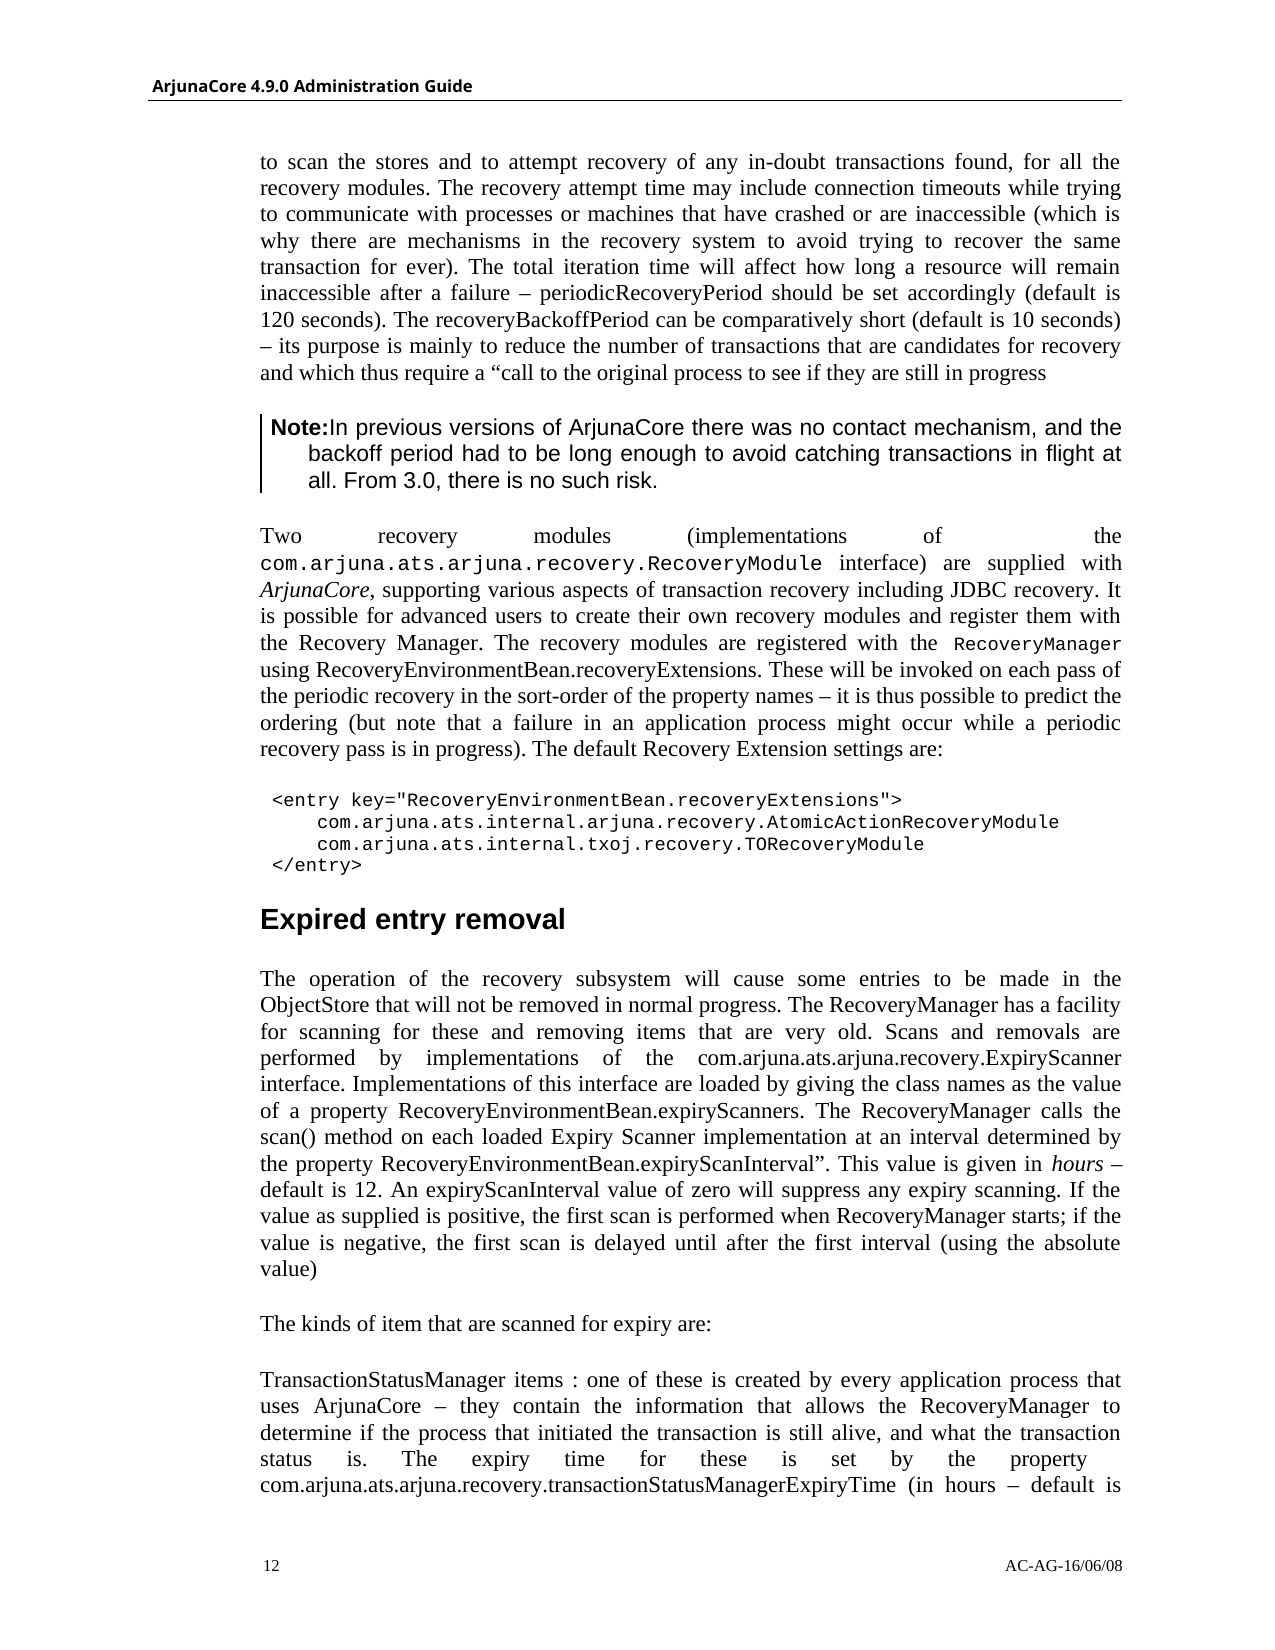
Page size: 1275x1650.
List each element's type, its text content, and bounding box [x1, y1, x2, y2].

text The operation of the recovery subsystem will cause some entries to be made in the ObjectStore that will not be removed in normal progress. The RecoveryManager has a facility for scanning for these and removing items that are very old. Scans and removals are performed by implementations of the com.arjuna.ats.arjuna.recovery.ExpiryScanner interface. Implementations of this interface are loaded by giving the class names as the value of a property RecoveryEnvironmentBean.expiryScanners. The RecoveryManager calls the scan() method on each loaded Expiry Scanner implementation at an interval determined by the property RecoveryEnvironmentBean.expiryScanInterval”. This value is given in hours – default is 12. An expiryScanInterval value of zero will suppress any expiry scanning. If the value as supplied is positive, the first scan is performed when RecoveryManager starts; if the value is negative, the first scan is delayed until after the first interval (using the absolute value) [260, 965, 1122, 1281]
subtitle Expired entry removal [148, 902, 1122, 936]
text to scan the stores and to attempt recovery of any in-doubt transactions found, for all the recovery modules. The recovery attempt time may include connection timeouts while trying to communicate with processes or machines that have crashed or are inaccessible (which is why there are mechanisms in the recovery system to avoid trying to recover the same transaction for ever). The total iteration time will affect how long a resource will remain inaccessible after a failure – periodicRecoveryPeriod should be set accordingly (default is 120 seconds). The recoveryBackoffPeriod can be comparatively short (default is 10 seconds) – its purpose is mainly to reduce the number of transactions that are candidates for recovery and which thus require a “call to the original process to see if they are still in progress [260, 148, 1122, 385]
text The kinds of item that are scanned for expiry are: [260, 1311, 1122, 1337]
list In previous versions of ArjunaCore there was no contact mechanism, and the backoff period had to be long enough to avoid catching transactions in flight at all. From 3.0, there is no such risk. [262, 414, 1122, 493]
text TransactionStatusManager items : one of these is created by every application process that uses ArjunaCore – they contain the information that allows the RecoveryManager to determine if the process that initiated the transaction is still alive, and what the transaction status is. The expiry time for these is set by the property com.arjuna.ats.arjuna.recovery.transactionStatusManagerExpiryTime (in hours – default is [260, 1366, 1122, 1498]
text com.arjuna.ats.internal.arjuna.recovery.AtomicActionRecoveryModule [272, 812, 1122, 834]
text Two recovery modules (implementations of the com.arjuna.ats.arjuna.recovery.RecoveryModule interface) are supplied with ArjunaCore, supporting various aspects of transaction recovery including JDBC recovery. It is possible for advanced users to create their own recovery modules and register them with the Recovery Manager. The recovery modules are registered with the RecoveryManager using RecoveryEnvironmentBean.recoveryExtensions. These will be invoked on each pass of the periodic recovery in the sort-order of the property names – it is thus possible to predict the ordering (but note that a failure in an application process might occur while a periodic recovery pass is in progress). The default Recovery Extension settings are: [260, 522, 1122, 761]
text <entry key="RecoveryEnvironmentBean.recoveryExtensions"> [272, 791, 1122, 812]
text </entry> [272, 856, 1122, 877]
text com.arjuna.ats.internal.txoj.recovery.TORecoveryModule [272, 834, 1122, 856]
